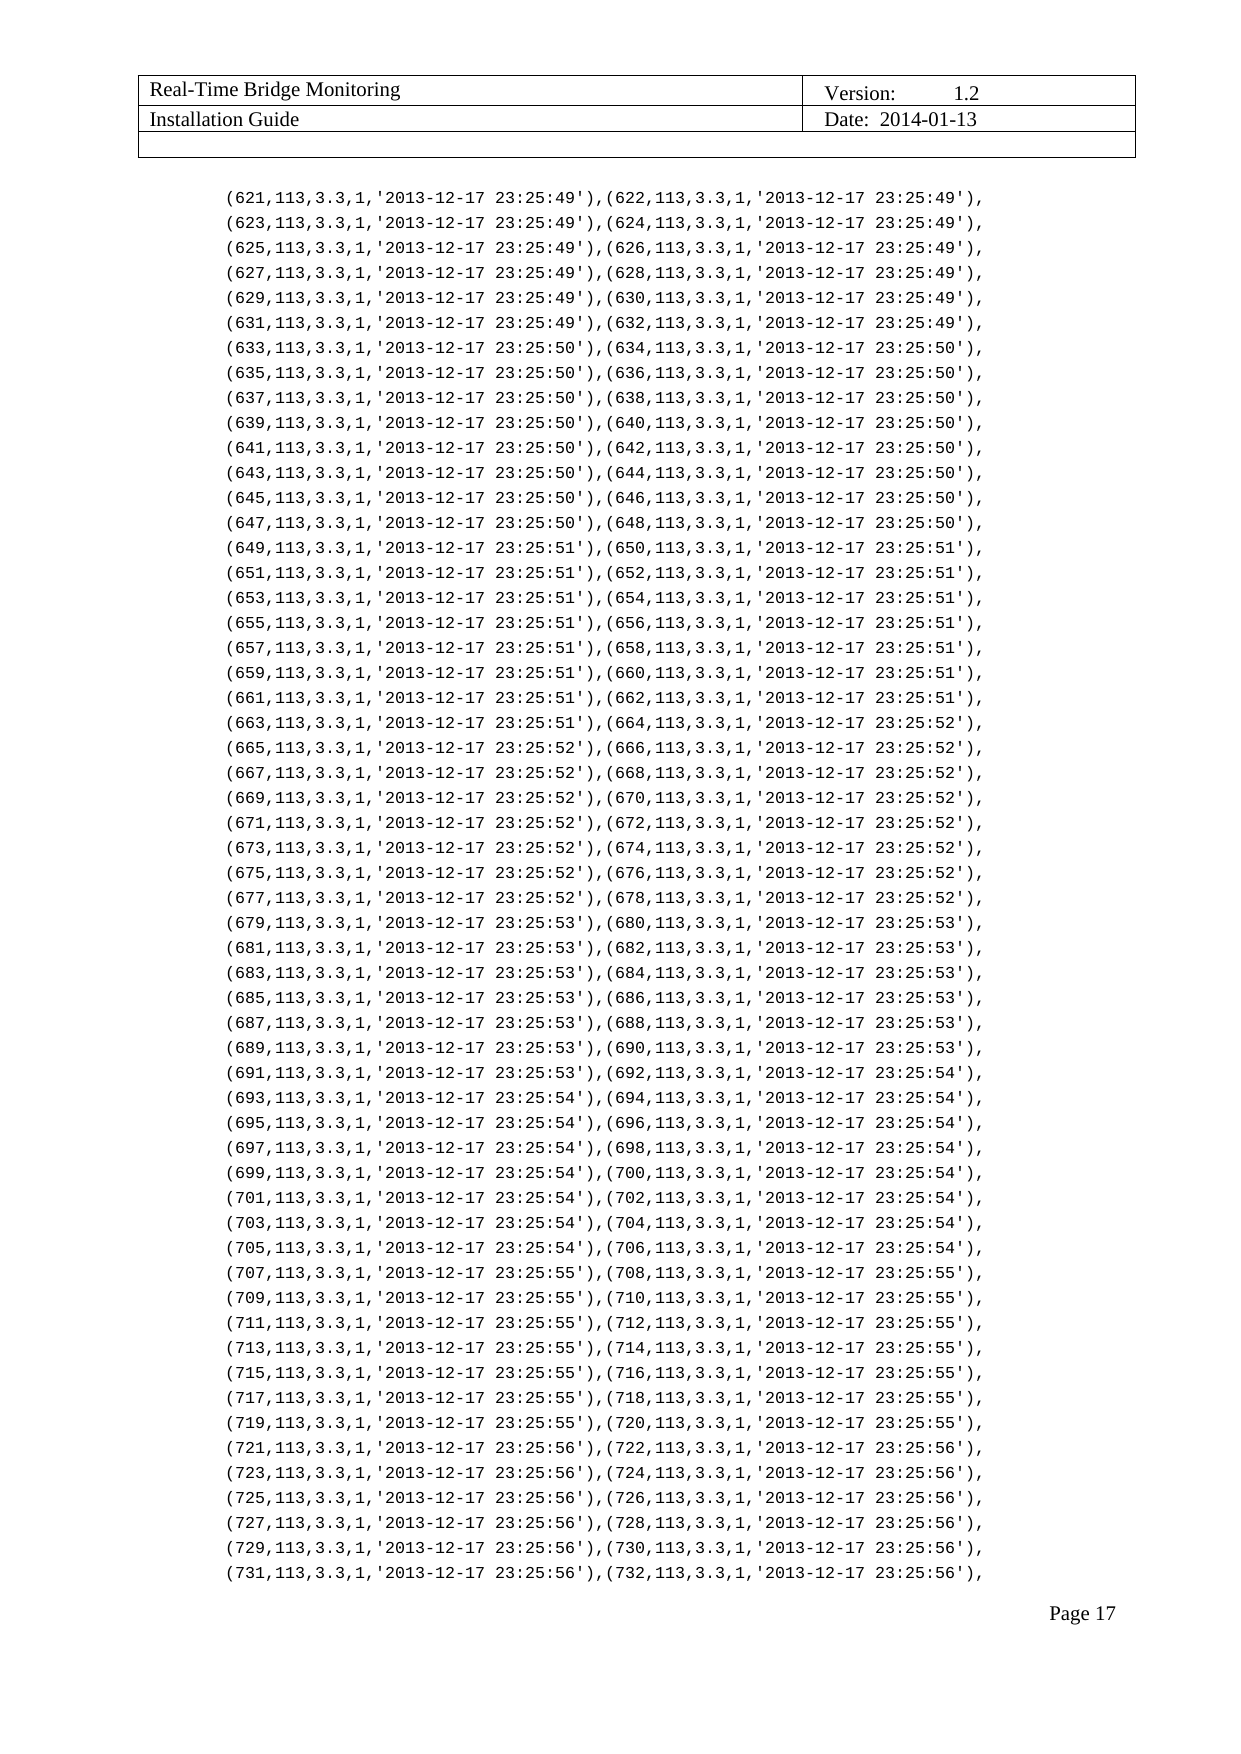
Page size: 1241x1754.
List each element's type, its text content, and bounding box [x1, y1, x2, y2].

text (621,113,3.3,1,'2013-12-17 23:25:49'),(622,113,3.3,1,'2013-12-17 23:25:49'),(623,113,3.3,1,'2013-12-17 23:25:49'),(624,113,3.3,1,'2013-12-17 23:25:49'),(625,113,3.3,1,'2013-12-17 23:25:49'),(626,113,3.3,1,'2013-12-17 23:25:49'),(627,113,3.3,1,'2013-12-17 23:25:49'),(628,113,3.3,1,'2013-12-17 23:25:49'),(629,113,3.3,1,'2013-12-17 23:25:49'),(630,113,3.3,1,'2013-12-17 23:25:49'),(631,113,3.3,1,'2013-12-17 23:25:49'),(632,113,3.3,1,'2013-12-17 23:25:49'),(633,113,3.3,1,'2013-12-17 23:25:50'),(634,113,3.3,1,'2013-12-17 23:25:50'),(635,113,3.3,1,'2013-12-17 23:25:50'),(636,113,3.3,1,'2013-12-17 23:25:50'),(637,113,3.3,1,'2013-12-17 23:25:50'),(638,113,3.3,1,'2013-12-17 23:25:50'),(639,113,3.3,1,'2013-12-17 23:25:50'),(640,113,3.3,1,'2013-12-17 23:25:50'),(641,113,3.3,1,'2013-12-17 23:25:50'),(642,113,3.3,1,'2013-12-17 23:25:50'),(643,113,3.3,1,'2013-12-17 23:25:50'),(644,113,3.3,1,'2013-12-17 23:25:50'),(645,113,3.3,1,'2013-12-17 23:25:50'),(646,113,3.3,1,'2013-12-17 23:25:50'),(647,113,3.3,1,'2013-12-17 23:25:50'),(648,113,3.3,1,'2013-12-17 23:25:50'),(649,113,3.3,1,'2013-12-17 23:25:51'),(650,113,3.3,1,'2013-12-17 23:25:51'),(651,113,3.3,1,'2013-12-17 23:25:51'),(652,113,3.3,1,'2013-12-17 23:25:51'),(653,113,3.3,1,'2013-12-17 23:25:51'),(654,113,3.3,1,'2013-12-17 23:25:51'),(655,113,3.3,1,'2013-12-17 23:25:51'),(656,113,3.3,1,'2013-12-17 23:25:51'),(657,113,3.3,1,'2013-12-17 23:25:51'),(658,113,3.3,1,'2013-12-17 23:25:51'),(659,113,3.3,1,'2013-12-17 23:25:51'),(660,113,3.3,1,'2013-12-17 23:25:51'),(661,113,3.3,1,'2013-12-17 23:25:51'),(662,113,3.3,1,'2013-12-17 23:25:51'),(663,113,3.3,1,'2013-12-17 23:25:51'),(664,113,3.3,1,'2013-12-17 23:25:52'),(665,113,3.3,1,'2013-12-17 23:25:52'),(666,113,3.3,1,'2013-12-17 23:25:52'),(667,113,3.3,1,'2013-12-17 23:25:52'),(668,113,3.3,1,'2013-12-17 23:25:52'),(669,113,3.3,1,'2013-12-17 23:25:52'),(670,113,3.3,1,'2013-12-17 23:25:52'),(671,113,3.3,1,'2013-12-17 23:25:52'),(672,113,3.3,1,'2013-12-17 23:25:52'),(673,113,3.3,1,'2013-12-17 23:25:52'),(674,113,3.3,1,'2013-12-17 23:25:52'),(675,113,3.3,1,'2013-12-17 23:25:52'),(676,113,3.3,1,'2013-12-17 23:25:52'),(677,113,3.3,1,'2013-12-17 23:25:52'),(678,113,3.3,1,'2013-12-17 23:25:52'),(679,113,3.3,1,'2013-12-17 23:25:53'),(680,113,3.3,1,'2013-12-17 23:25:53'),(681,113,3.3,1,'2013-12-17 23:25:53'),(682,113,3.3,1,'2013-12-17 23:25:53'),(683,113,3.3,1,'2013-12-17 23:25:53'),(684,113,3.3,1,'2013-12-17 23:25:53'),(685,113,3.3,1,'2013-12-17 23:25:53'),(686,113,3.3,1,'2013-12-17 23:25:53'),(687,113,3.3,1,'2013-12-17 23:25:53'),(688,113,3.3,1,'2013-12-17 23:25:53'),(689,113,3.3,1,'2013-12-17 23:25:53'),(690,113,3.3,1,'2013-12-17 23:25:53'),(691,113,3.3,1,'2013-12-17 23:25:53'),(692,113,3.3,1,'2013-12-17 23:25:54'),(693,113,3.3,1,'2013-12-17 23:25:54'),(694,113,3.3,1,'2013-12-17 23:25:54'),(695,113,3.3,1,'2013-12-17 23:25:54'),(696,113,3.3,1,'2013-12-17 23:25:54'),(697,113,3.3,1,'2013-12-17 23:25:54'),(698,113,3.3,1,'2013-12-17 23:25:54'),(699,113,3.3,1,'2013-12-17 23:25:54'),(700,113,3.3,1,'2013-12-17 23:25:54'),(701,113,3.3,1,'2013-12-17 23:25:54'),(702,113,3.3,1,'2013-12-17 23:25:54'),(703,113,3.3,1,'2013-12-17 23:25:54'),(704,113,3.3,1,'2013-12-17 23:25:54'),(705,113,3.3,1,'2013-12-17 23:25:54'),(706,113,3.3,1,'2013-12-17 23:25:54'),(707,113,3.3,1,'2013-12-17 23:25:55'),(708,113,3.3,1,'2013-12-17 23:25:55'),(709,113,3.3,1,'2013-12-17 23:25:55'),(710,113,3.3,1,'2013-12-17 23:25:55'),(711,113,3.3,1,'2013-12-17 23:25:55'),(712,113,3.3,1,'2013-12-17 23:25:55'),(713,113,3.3,1,'2013-12-17 23:25:55'),(714,113,3.3,1,'2013-12-17 23:25:55'),(715,113,3.3,1,'2013-12-17 23:25:55'),(716,113,3.3,1,'2013-12-17 23:25:55'),(717,113,3.3,1,'2013-12-17 23:25:55'),(718,113,3.3,1,'2013-12-17 23:25:55'),(719,113,3.3,1,'2013-12-17 23:25:55'),(720,113,3.3,1,'2013-12-17 23:25:55'),(721,113,3.3,1,'2013-12-17 23:25:56'),(722,113,3.3,1,'2013-12-17 23:25:56'),(723,113,3.3,1,'2013-12-17 23:25:56'),(724,113,3.3,1,'2013-12-17 23:25:56'),(725,113,3.3,1,'2013-12-17 23:25:56'),(726,113,3.3,1,'2013-12-17 23:25:56'),(727,113,3.3,1,'2013-12-17 23:25:56'),(728,113,3.3,1,'2013-12-17 23:25:56'),(729,113,3.3,1,'2013-12-17 23:25:56'),(730,113,3.3,1,'2013-12-17 23:25:56'),(731,113,3.3,1,'2013-12-17 23:25:56'),(732,113,3.3,1,'2013-12-17 23:25:56'), [225, 183, 1090, 1583]
